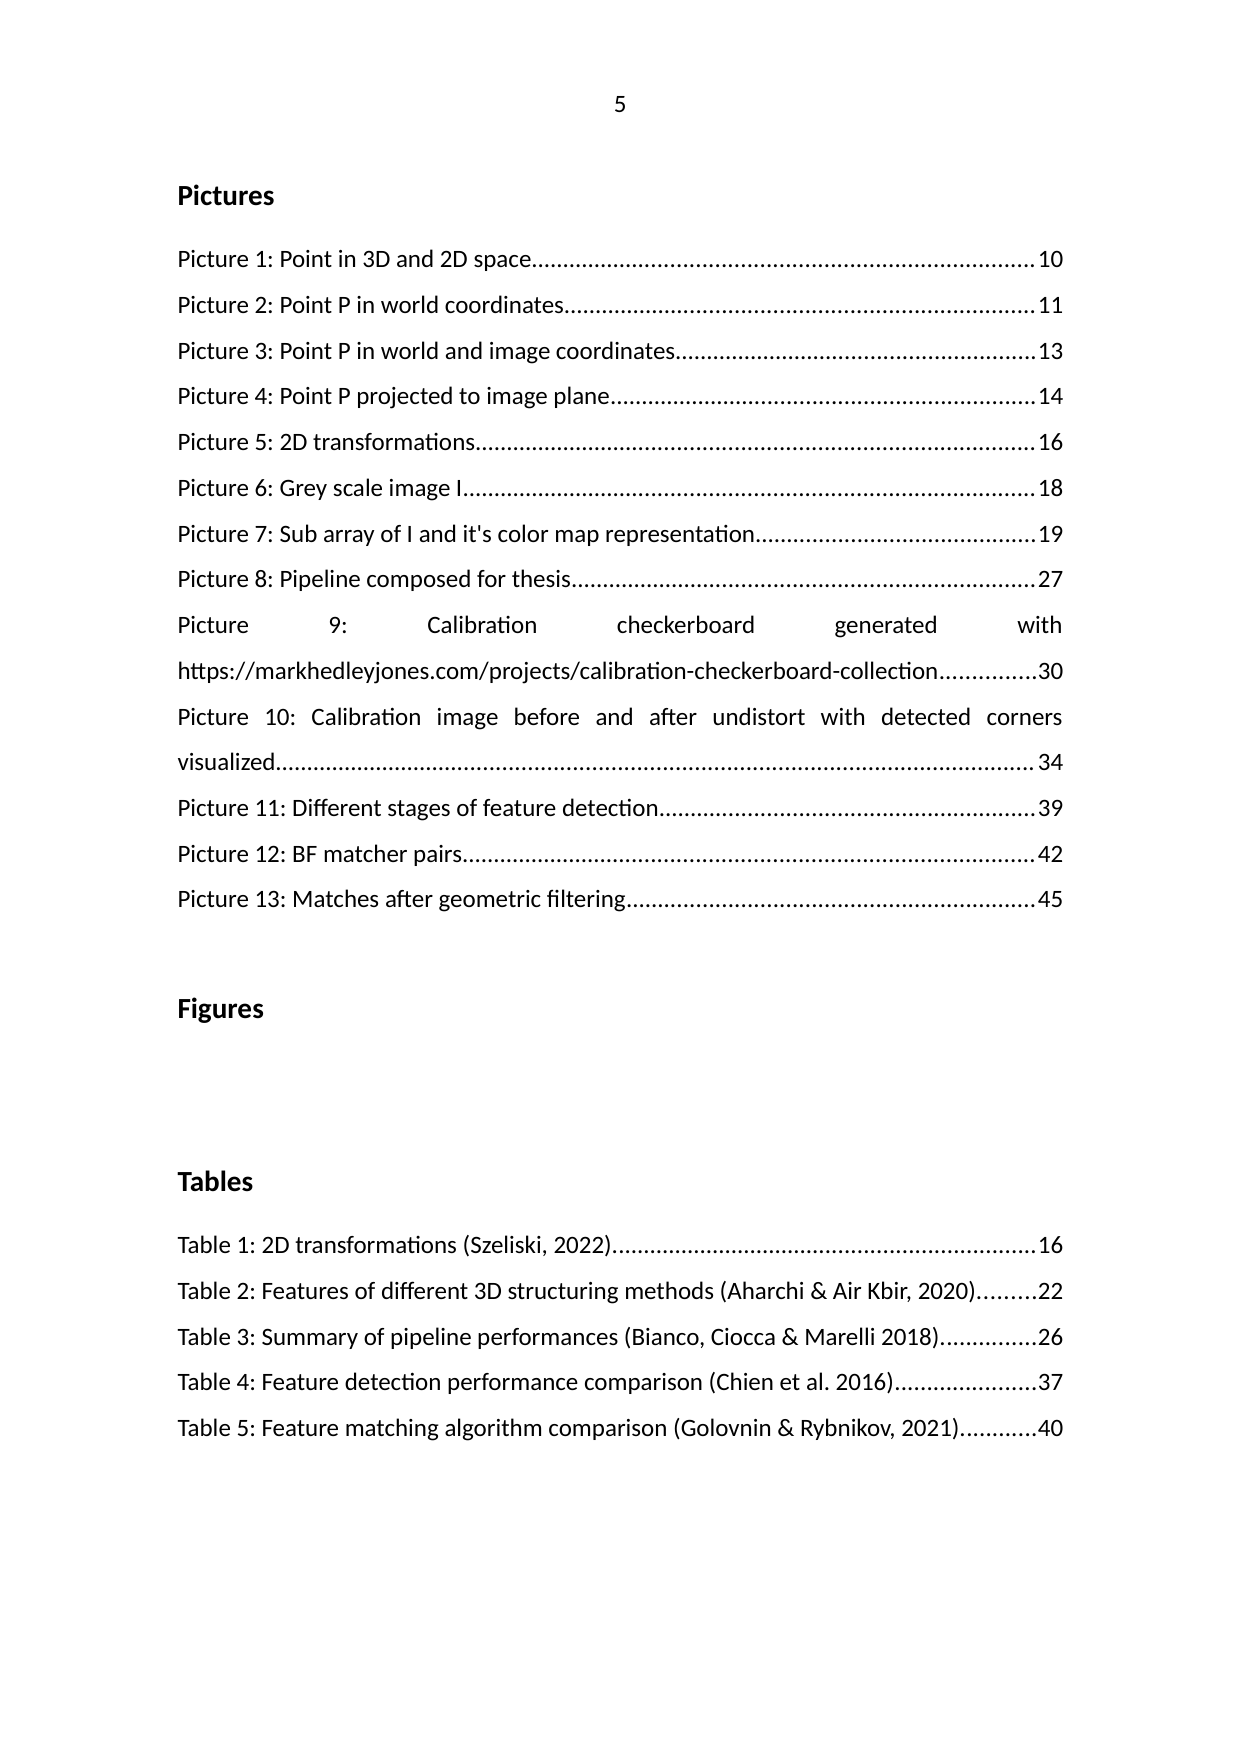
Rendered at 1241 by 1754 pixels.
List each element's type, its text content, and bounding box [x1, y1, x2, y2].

text Table 4: Feature detection performance comparison (Chien et al. 2016) 37 [177, 1367, 1063, 1397]
text Table 2: Features of different 3D structuring methods (Aharchi & Air Kbir, 2020). 22 [177, 1275, 1063, 1306]
text Picture 4: Point P projected to image plane 14 [177, 381, 1063, 411]
subtitle Figures [177, 990, 1063, 1026]
text Picture 7: Sub array of I and it's color map representation. 19 [177, 518, 1063, 548]
text Picture 8: Pipeline composed for thesis 27 [177, 563, 1063, 594]
text Picture 9: Calibration checkerboard generated with https://markhedleyjones.com/projects/calibration-checkerboard-collection 30 [177, 609, 1063, 685]
text Table 1: 2D transformations (Szeliski, 2022). 16 [177, 1229, 1063, 1260]
text Picture 11: Different stages of feature detection 39 [177, 792, 1063, 823]
text Picture 13: Matches after geometric filtering 45 [177, 883, 1063, 914]
text Picture 1: Point in 3D and 2D space 10 [177, 243, 1063, 274]
text Picture 3: Point P in world and image coordinates 13 [177, 335, 1063, 365]
text Picture 6: Grey scale image I 18 [177, 472, 1063, 502]
text Picture 5: 2D transformations 16 [177, 426, 1063, 457]
subtitle Tables [177, 1163, 1063, 1199]
text Picture 12: BF matcher pairs 42 [177, 838, 1063, 868]
text Table 5: Feature matching algorithm comparison (Golovnin & Rybnikov, 2021). 40 [177, 1412, 1063, 1443]
text Picture 10: Calibration image before and after undistort with detected corners visualized 34 [177, 701, 1063, 777]
text Table 3: Summary of pipeline performances (Bianco, Ciocca & Marelli 2018). 26 [177, 1321, 1063, 1351]
text Picture 2: Point P in world coordinates 11 [177, 289, 1063, 319]
subtitle Pictures [177, 177, 1063, 213]
